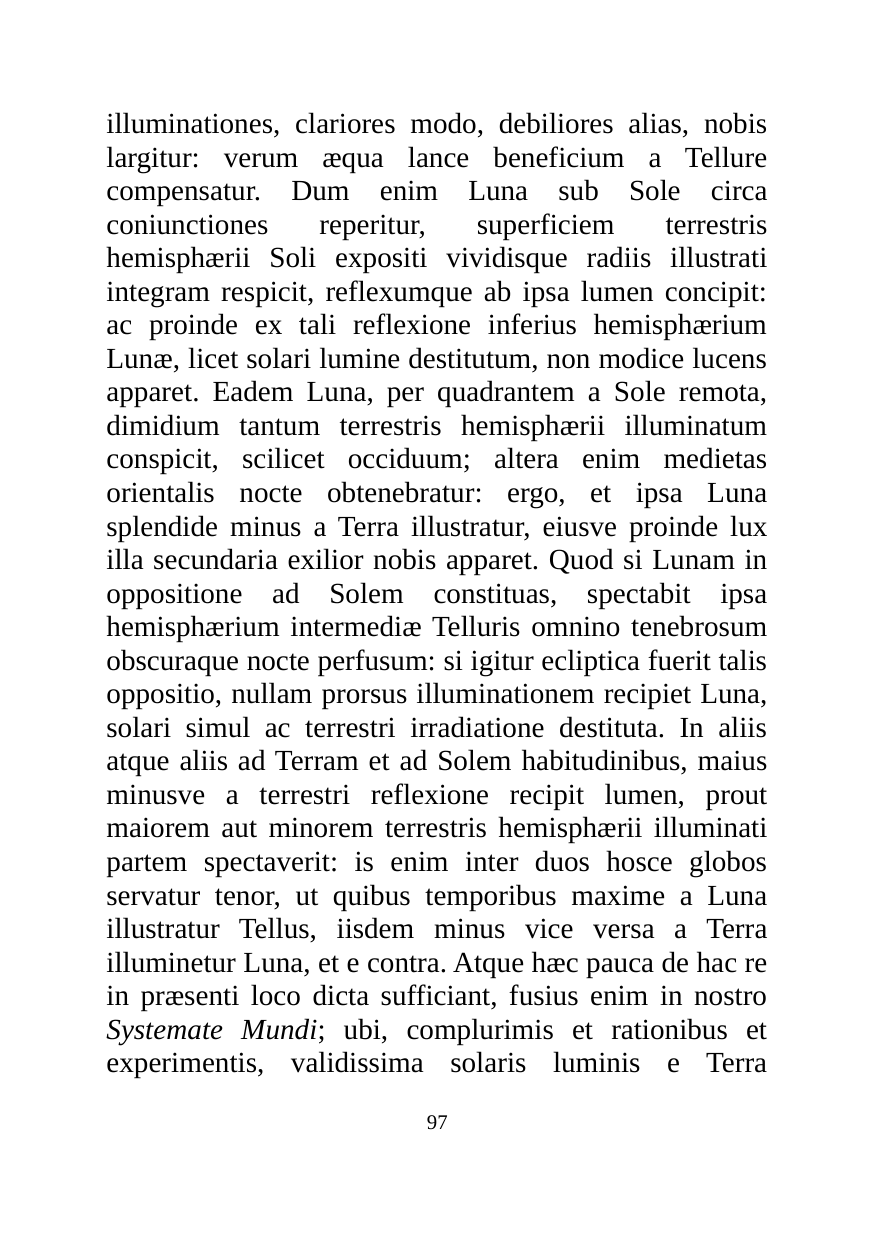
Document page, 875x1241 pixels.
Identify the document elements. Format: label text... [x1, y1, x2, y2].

text illuminationes, clariores modo, debiliores alias, nobis largitur: verum æqua lance beneficium a Tellure compensatur. Dum enim Luna sub Sole circa coniunctiones reperitur, superficiem terrestris hemisphærii Soli expositi vividisque radiis illustrati integram respicit, reflexumque ab ipsa lumen concipit: ac proinde ex tali reflexione inferius hemisphærium Lunæ, licet solari lumine destitutum, non modice lucens apparet. Eadem Luna, per quadrantem a Sole remota, dimidium tantum terrestris hemisphærii illuminatum conspicit, scilicet occiduum; altera enim medietas orientalis nocte obtenebratur: ergo, et ipsa Luna splendide minus a Terra illustratur, eiusve proinde lux illa secundaria exilior nobis apparet. Quod si Lunam in oppositione ad Solem constituas, spectabit ipsa hemisphærium intermediæ Telluris omnino tenebrosum obscuraque nocte perfusum: si igitur ecliptica fuerit talis oppositio, nullam prorsus illuminationem recipiet Luna, solari simul ac terrestri irradiatione destituta. In aliis atque aliis ad Terram et ad Solem habitudinibus, maius minusve a terrestri reflexione recipit lumen, prout maiorem aut minorem terrestris hemisphærii illuminati partem spectaverit: is enim inter duos hosce globos servatur tenor, ut quibus temporibus maxime a Luna illustratur Tellus, iisdem minus vice versa a Terra illuminetur Luna, et e contra. Atque hæc pauca de hac re in præsenti loco dicta sufficiant, fusius enim in nostro Systemate Mundi; ubi, complurimis et rationibus et experimentis, validissima solaris luminis e Terra [106, 106, 768, 1079]
